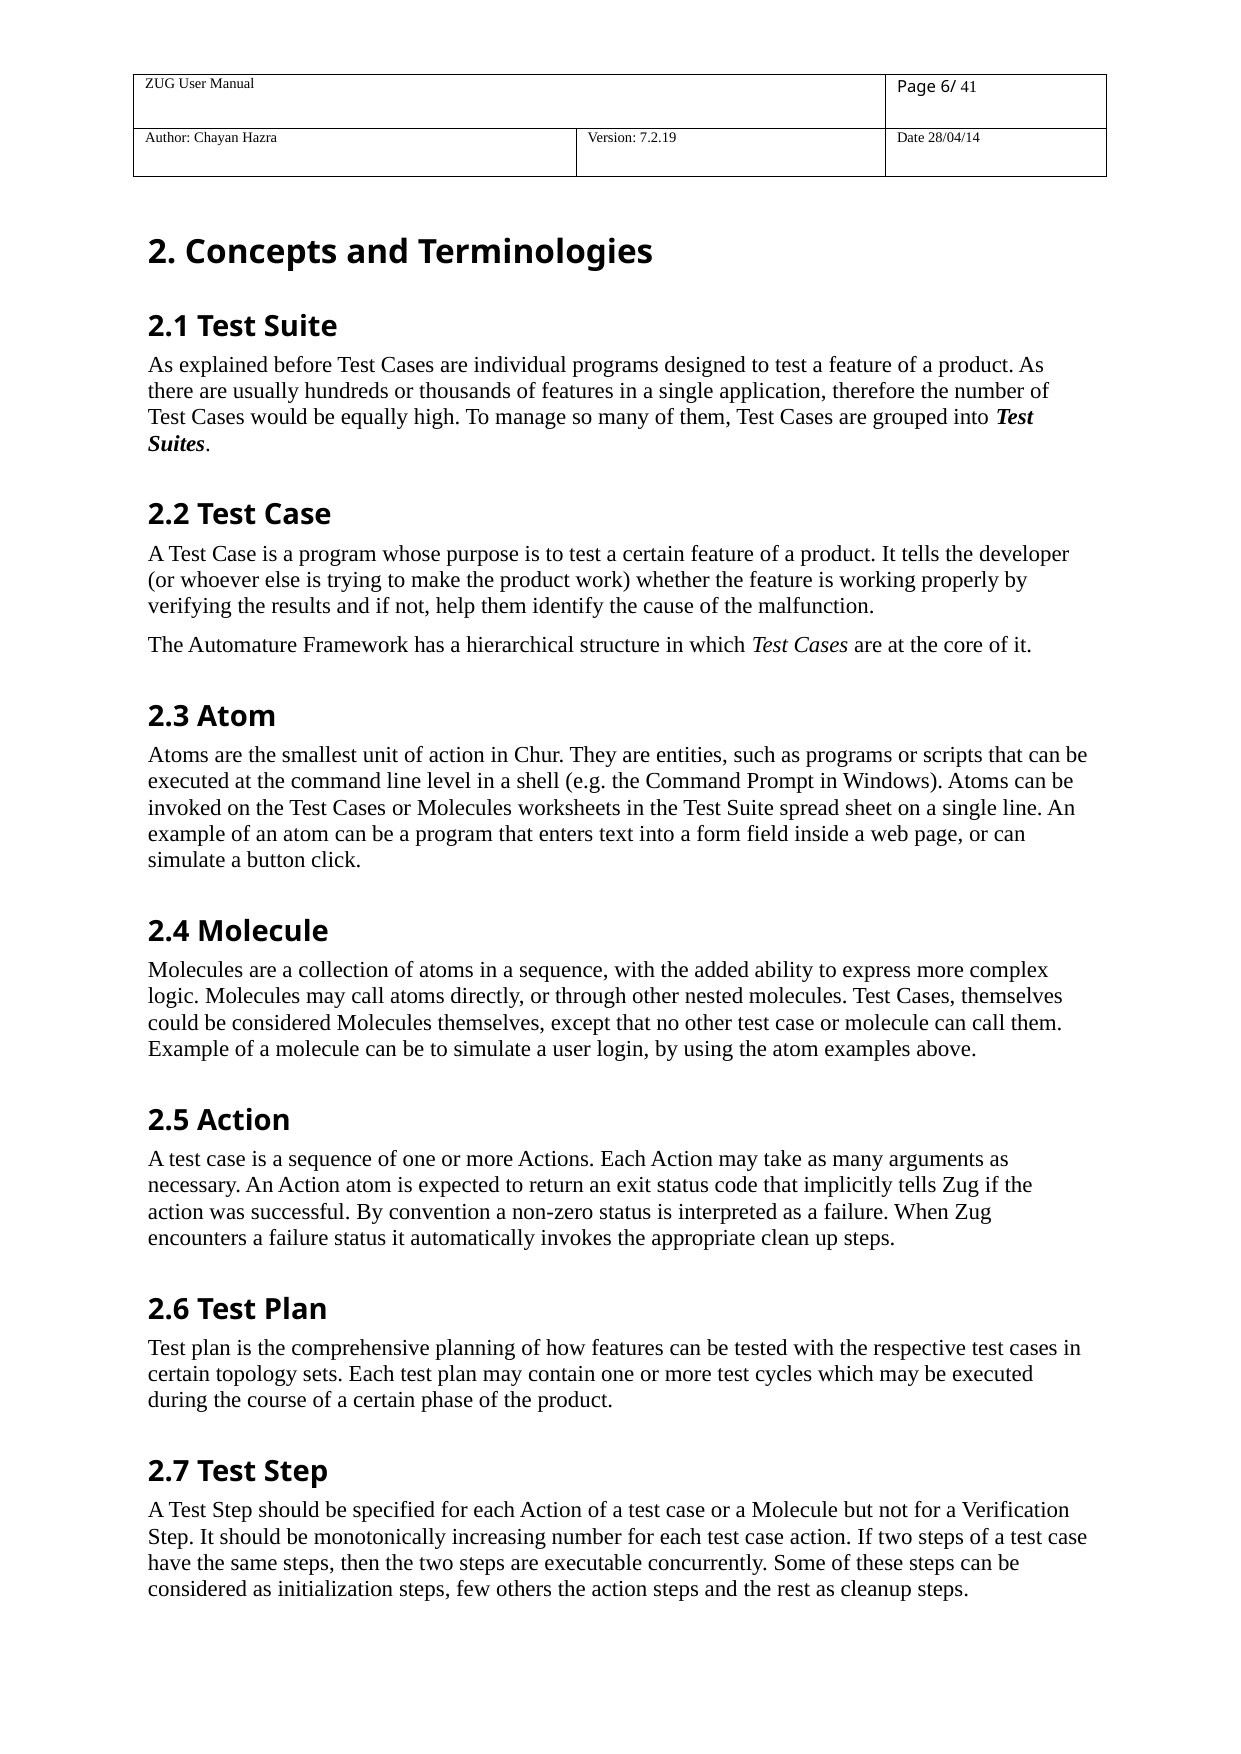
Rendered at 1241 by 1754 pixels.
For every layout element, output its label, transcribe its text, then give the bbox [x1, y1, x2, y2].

text Molecules are a collection of atoms in a sequence, with the added ability to express more complex logic. Molecules may call atoms directly, or through other nested molecules. Test Cases, themselves could be considered Molecules themselves, except that no other test case or molecule can call them. Example of a molecule can be to simulate a user login, by using the atom examples above. [148, 956, 1092, 1062]
text Atoms are the smallest unit of action in Chur. They are entities, such as programs or scripts that can be executed at the command line level in a shell (e.g. the Command Prompt in Windows). Atoms can be invoked on the Test Cases or Molecules worksheets in the Test Suite spread sheet on a single line. An example of an atom can be a program that enters text into a form field inside a web page, or can simulate a button click. [148, 741, 1092, 873]
subtitle 2.4 Molecule [148, 910, 1092, 950]
subtitle 2.5 Action [148, 1099, 1092, 1139]
text The Automature Framework has a hierarchical structure in which Test Cases are at the core of it. [148, 631, 1092, 657]
subtitle 2.2 Test Case [148, 494, 1092, 533]
text A Test Step should be specified for each Action of a test case or a Molecule but not for a Verification Step. It should be monotonically increasing number for each test case action. If two steps of a test case have the same steps, then the two steps are executable concurrently. Some of these steps can be considered as initialization steps, few others the action steps and the rest as cleanup steps. [148, 1496, 1092, 1602]
subtitle 2.3 Atom [148, 695, 1092, 735]
text As explained before Test Cases are individual programs designed to test a feature of a product. As there are usually hundreds or thousands of features in a single application, therefore the number of Test Cases would be equally high. To manage so many of them, Test Cases are grouped into Test Suites. [148, 351, 1092, 456]
subtitle 2.1 Test Suite [148, 305, 1092, 344]
subtitle . Concepts and Terminologies [148, 228, 1092, 273]
text A Test Case is a program whose purpose is to test a certain feature of a product. It tells the developer (or whoever else is trying to make the product work) whether the feature is working properly by verifying the results and if not, help them identify the cause of the malfunction. [148, 539, 1092, 619]
subtitle 2.7 Test Step [148, 1450, 1092, 1490]
text Test plan is the comprehensive planning of how features can be tested with the respective test cases in certain topology sets. Each test plan may contain one or more test cycles which may be executed during the course of a certain phase of the product. [148, 1334, 1092, 1413]
subtitle 2.6 Test Plan [148, 1288, 1092, 1328]
text A test case is a sequence of one or more Actions. Each Action may take as many arguments as necessary. An Action atom is expected to return an exit status code that implicitly tells Zug if the action was successful. By convention a non-zero status is interpreted as a failure. When Zug encounters a failure status it automatically invokes the appropriate clean up steps. [148, 1145, 1092, 1250]
